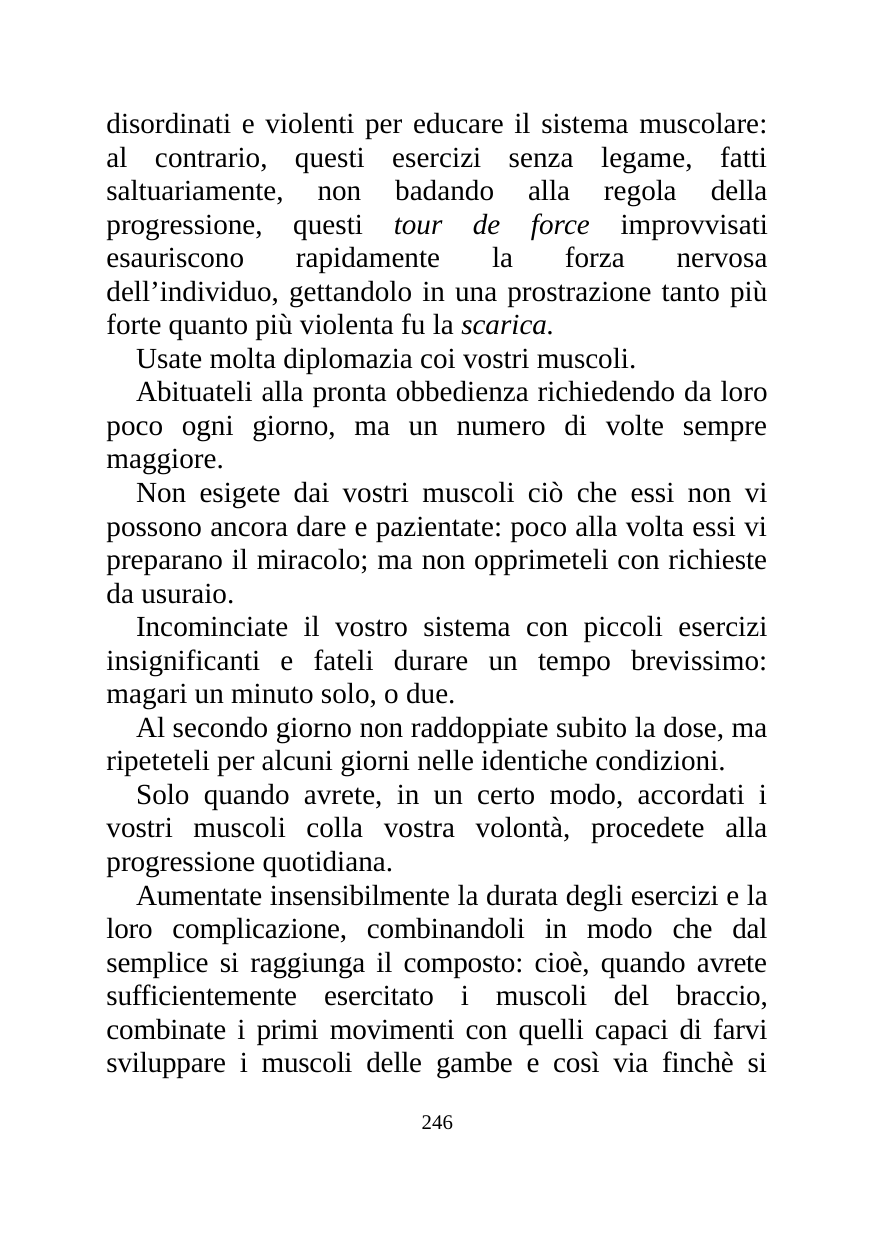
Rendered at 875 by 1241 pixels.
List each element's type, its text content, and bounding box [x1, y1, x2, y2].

text Al secondo giorno non raddoppiate subito la dose, ma ripeteteli per alcuni giorni nelle identiche condizioni. [106, 710, 768, 777]
text Solo quando avrete, in un certo modo, accordati i vostri muscoli colla vostra volontà, procedete alla progressione quotidiana. [106, 777, 768, 878]
text disordinati e violenti per educare il sistema muscolare: al contrario, questi esercizi senza legame, fatti saltuariamente, non badando alla regola della progressione, questi tour de force improvvisati esauriscono rapidamente la forza nervosa dell’individuo, gettandolo in una prostrazione tanto più forte quanto più violenta fu la scarica. [106, 106, 768, 341]
text Aumentate insensibilmente la durata degli esercizi e la loro complicazione, combinandoli in modo che dal semplice si raggiunga il composto: cioè, quando avrete sufficientemente esercitato i muscoli del braccio, combinate i primi movimenti con quelli capaci di farvi sviluppare i muscoli delle gambe e così via finchè si [106, 878, 768, 1079]
text Usate molta diplomazia coi vostri muscoli. [106, 341, 768, 374]
text Abituateli alla pronta obbedienza richiedendo da loro poco ogni giorno, ma un numero di volte sempre maggiore. [106, 374, 768, 475]
text Non esigete dai vostri muscoli ciò che essi non vi possono ancora dare e pazientate: poco alla volta essi vi preparano il miracolo; ma non opprimeteli con richieste da usuraio. [106, 475, 768, 609]
text Incominciate il vostro sistema con piccoli esercizi insignificanti e fateli durare un tempo brevissimo: magari un minuto solo, o due. [106, 609, 768, 710]
